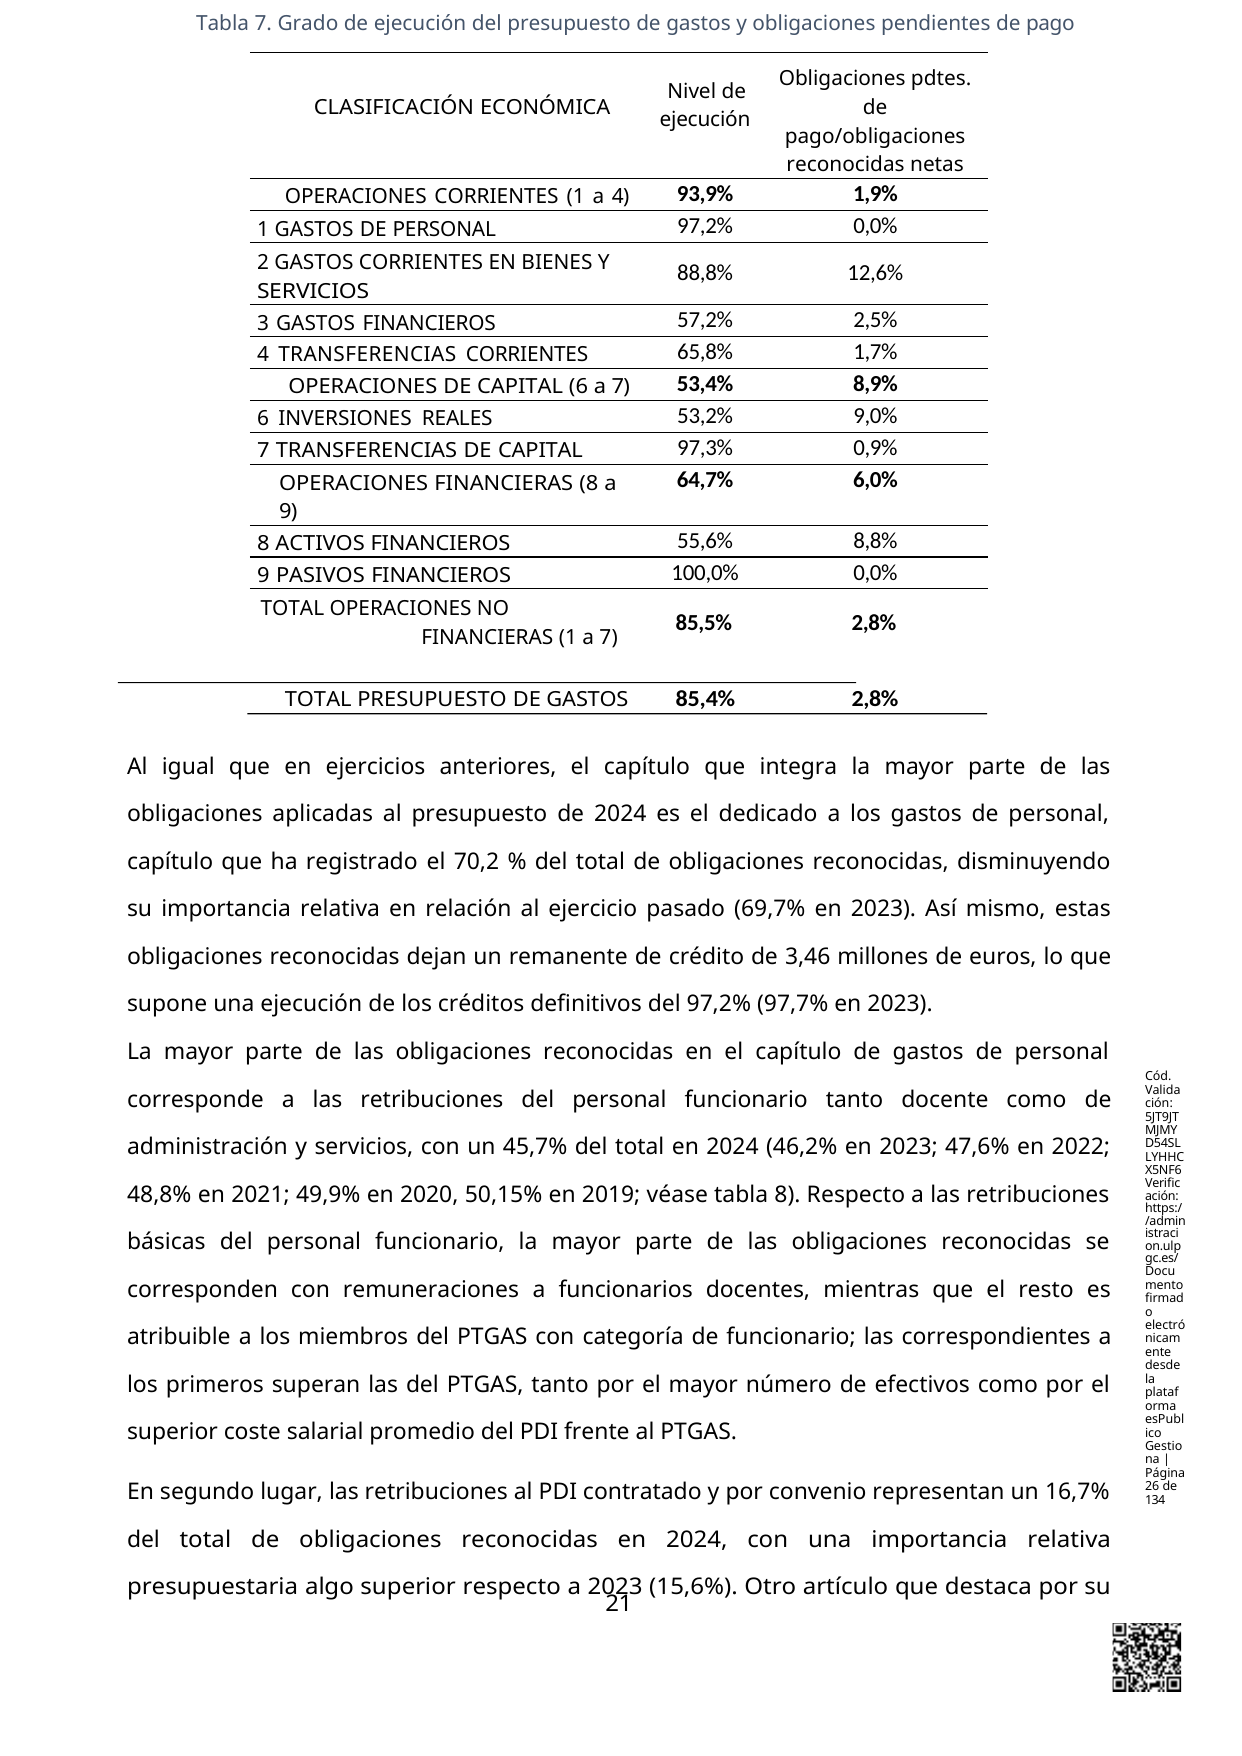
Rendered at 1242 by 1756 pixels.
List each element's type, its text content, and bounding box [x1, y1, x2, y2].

text La mayor parte de las obligaciones reconocidas en el capítulo de gastos de personal corresponde a las retribuciones del personal funcionario tanto docente como de administración y servicios, con un 45,7% del total en 2024 (46,2% en 2023; 47,6% en 2022; 48,8% en 2021; 49,9% en 2020, 50,15% en 2019; véase tabla 8). Respecto a las retribuciones básicas del personal funcionario, la mayor parte de las obligaciones reconocidas se corresponden con remuneraciones a funcionarios docentes, mientras que el resto es atribuible a los miembros del PTGAS con categoría de funcionario; las correspondientes a los primeros superan las del PTGAS, tanto por el mayor número de efectivos como por el superior coste salarial promedio del PDI frente al PTGAS. [127, 1035, 1111, 1446]
text TOTAL OPERACIONES NO FINANCIERAS (1 a 7) [260, 593, 635, 651]
table_header CLASIFICACIÓN ECONÓMICA [250, 53, 639, 178]
table_cell 7 TRANSFERENCIAS DE CAPITAL [250, 433, 639, 464]
table_cell 2 GASTOS CORRIENTES EN BIENES Y SERVICIOS [250, 243, 639, 304]
table_cell 12,6% [764, 243, 988, 304]
table_cell OPERACIONES CORRIENTES (1 a 4) [250, 179, 639, 210]
text Al igual que en ejercicios anteriores, el capítulo que integra la mayor parte de las obligaciones aplicadas al presupuesto de 2024 es el dedicado a los gastos de personal, capítulo que ha registrado el 70,2 % del total de obligaciones reconocidas, disminuyendo su importancia relativa en relación al ejercicio pasado (69,7% en 2023). Así mismo, estas obligaciones reconocidas dejan un remanente de crédito de 3,46 millones de euros, lo que supone una ejecución de los créditos definitivos del 97,2% (97,7% en 2023). [127, 750, 1111, 1018]
table_header Obligaciones pdtes. de pago/obligaciones reconocidas netas [764, 53, 988, 178]
text Verificación: https://administracion.ulpgc.es/ [1145, 1177, 1186, 1265]
table_cell 65,8% [639, 337, 764, 368]
table_cell 8,8% [764, 526, 988, 556]
table_cell 2,5% [764, 305, 988, 336]
table_cell 1,9% [764, 179, 988, 210]
table_cell 53,4% [639, 369, 764, 400]
table_cell 6,0% [764, 465, 988, 524]
table_cell 97,2% [639, 211, 764, 242]
table_cell 53,2% [639, 401, 764, 432]
table_cell 8 ACTIVOS FINANCIEROS [250, 526, 639, 556]
text TOTAL PRESUPUESTO DE GASTOS 85,4% 2,8% [284, 684, 1124, 713]
table_cell 0,9% [764, 433, 988, 464]
table_cell 6 INVERSIONES REALES [250, 401, 639, 432]
table_cell 3 GASTOS FINANCIEROS [250, 305, 639, 336]
table_cell 55,6% [639, 526, 764, 556]
table_cell OPERACIONES FINANCIERAS (8 a 9) [250, 465, 639, 524]
table_cell 97,3% [639, 433, 764, 464]
text Cód. Validación: 5JT9JTMJMYD54SLLYHHCX5NF6 [1145, 1070, 1186, 1177]
table_cell 9,0% [764, 401, 988, 432]
table_cell 100,0% [639, 558, 764, 588]
table_header Nivel de ejecución [639, 53, 764, 178]
table_cell 0,0% [764, 211, 988, 242]
table_cell OPERACIONES DE CAPITAL (6 a 7) [250, 369, 639, 400]
table_cell 1 GASTOS DE PERSONAL [250, 211, 639, 242]
text 85,5% 2,8% [675, 608, 1124, 636]
table_cell 93,9% [639, 179, 764, 210]
table_cell 57,2% [639, 305, 764, 336]
table_cell 4 TRANSFERENCIAS CORRIENTES [250, 337, 639, 368]
text Tabla 7. Grado de ejecución del presupuesto de gastos y obligaciones pendientes de pago [196, 8, 1124, 37]
text En segundo lugar, las retribuciones al PDI contratado y por convenio representan un 16,7% del total de obligaciones reconocidas en 2024, con una importancia relativa presupuestaria algo superior respecto a 2023 (15,6%). Otro artículo que destaca por su [127, 1475, 1111, 1602]
table_cell 88,8% [639, 243, 764, 304]
table_cell 64,7% [639, 465, 764, 524]
table_cell 0,0% [764, 558, 988, 588]
table_cell 1,7% [764, 337, 988, 368]
table_cell 8,9% [764, 369, 988, 400]
text Documento firmado electrónicamente desde la plataforma esPublico Gestiona | Página 26 de 134 [1145, 1265, 1186, 1507]
table_cell 9 PASIVOS FINANCIEROS [250, 558, 639, 588]
